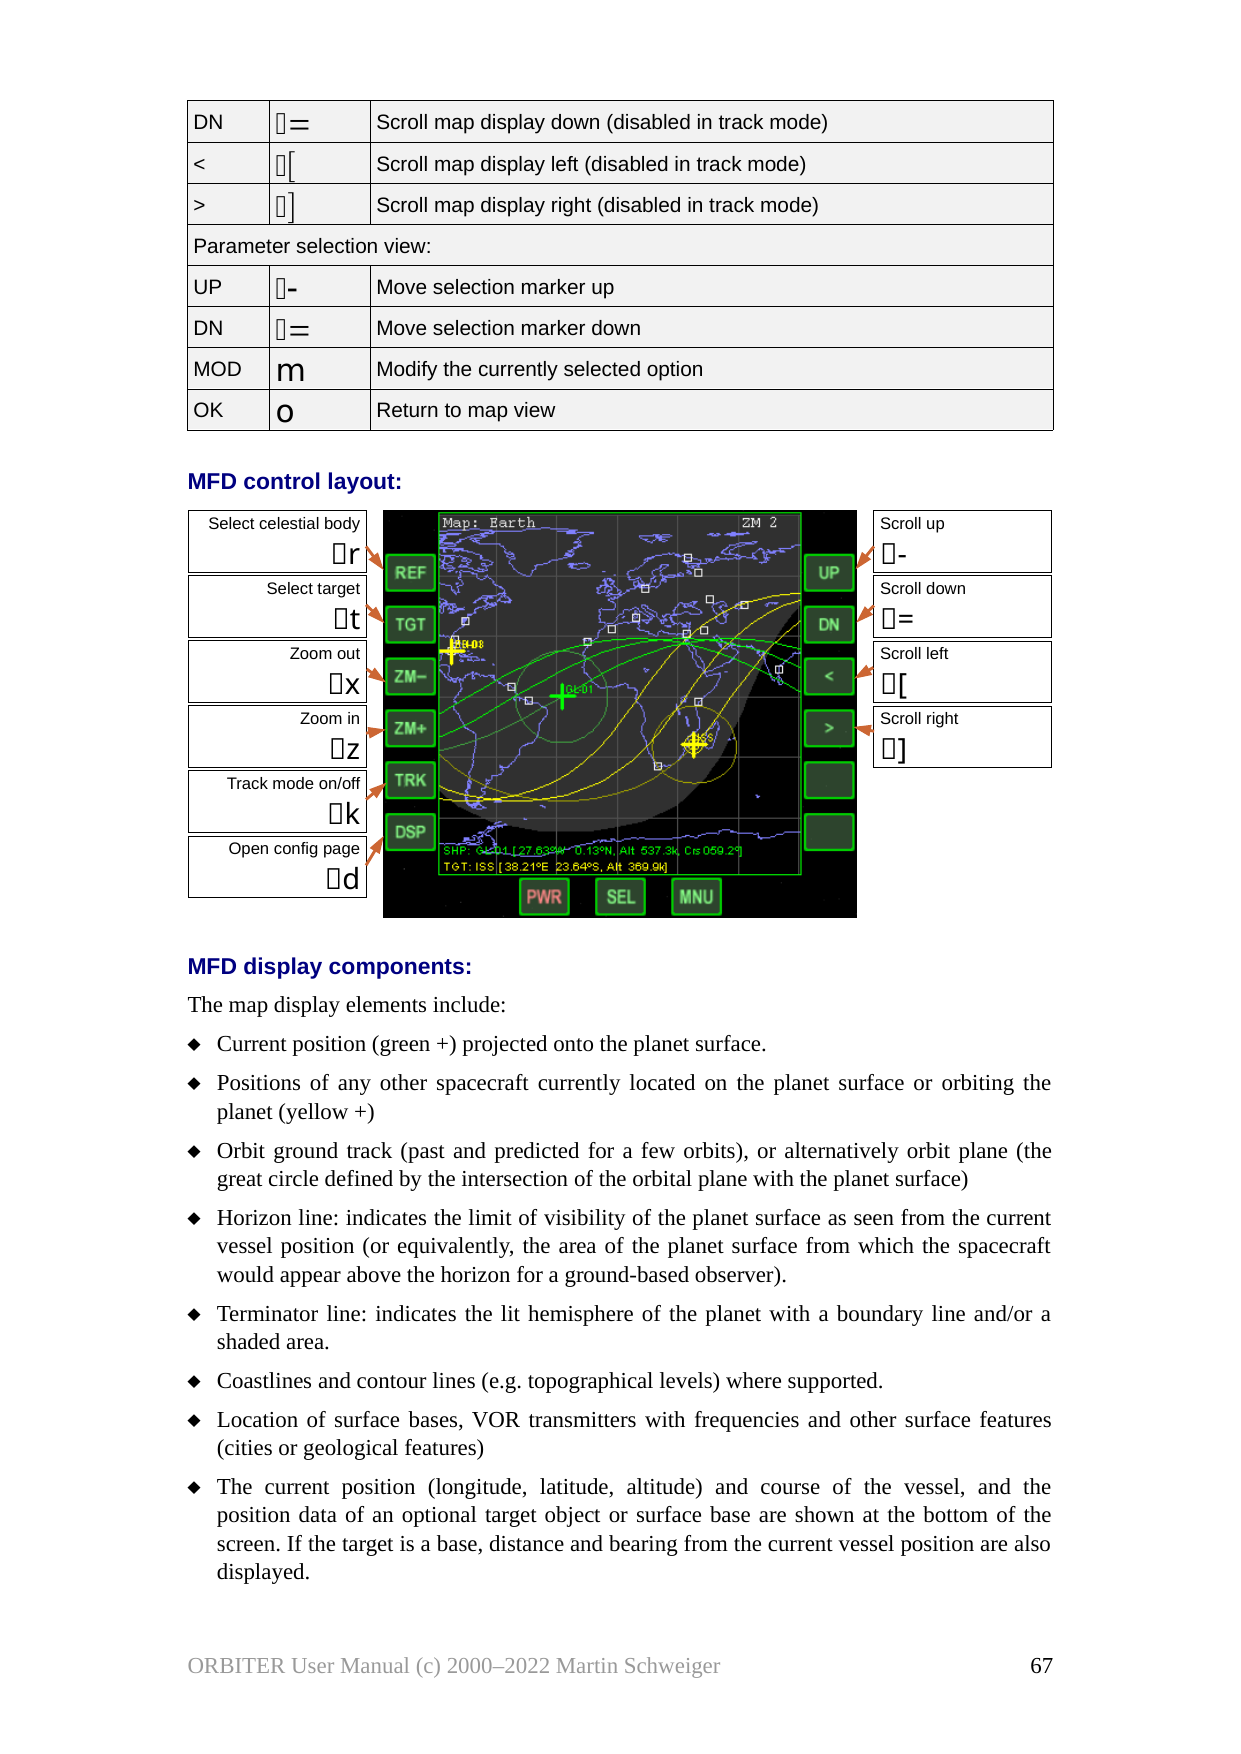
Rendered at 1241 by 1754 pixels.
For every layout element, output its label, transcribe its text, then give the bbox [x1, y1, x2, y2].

list Coastlines and contour lines (e.g. topographical levels) where supported. [187, 1366, 1053, 1394]
table_cell Return to map view [371, 390, 1053, 429]
list The current position (longitude, latitude, altitude) and course of the vessel, and the position data of an optional target object or surface base are shown at the bottom of the screen. If the target is a base, distance and bearing from the current vessel position are also displayed. [187, 1472, 1053, 1585]
table_cell DN [188, 307, 269, 347]
list Location of surface bases, VOR transmitters with frequencies and other surface features (cities or geological features) [187, 1405, 1053, 1461]
table_cell UP [188, 266, 269, 306]
table_cell m [270, 348, 370, 388]
table_cell Scroll map display down (disabled in track mode) [371, 101, 1053, 142]
subtitle MFD display components: [187, 953, 1053, 980]
subtitle MFD control layout: [187, 468, 1053, 494]
table_cell DN [188, 101, 269, 142]
table_cell Move selection marker down [371, 307, 1053, 347]
list Terminator line: indicates the lit hemisphere of the planet with a boundary line and/or a shaded area. [187, 1298, 1053, 1355]
table_cell OK [188, 390, 269, 429]
list Horizon line: indicates the limit of visibility of the planet surface as seen from the current vessel position (or equivalently, the area of the planet surface from which the spacecraft would appear above the horizon for a ground-based observer). [187, 1203, 1053, 1288]
table_cell > [188, 184, 269, 224]
table_cell ] [270, 184, 370, 224]
table_cell = [270, 307, 370, 347]
list Current position (green +) projected onto the planet surface. [187, 1029, 1053, 1058]
picture [383, 510, 857, 918]
list Positions of any other spacecraft currently located on the planet surface or orbiting the planet (yellow +) [187, 1068, 1053, 1125]
table_cell [ [270, 143, 370, 183]
table_cell - [270, 266, 370, 306]
table_cell = [270, 101, 370, 142]
table_cell Parameter selection view: [188, 225, 1053, 265]
list Orbit ground track (past and predicted for a few orbits), or alternatively orbit plane (the great circle defined by the intersection of the orbital plane with the planet surface) [187, 1136, 1053, 1192]
table_cell Scroll map display right (disabled in track mode) [371, 184, 1053, 224]
table_cell < [188, 143, 269, 183]
table_cell Modify the currently selected option [371, 348, 1053, 388]
text The map display elements include: [187, 990, 1053, 1019]
table_cell Move selection marker up [371, 266, 1053, 306]
table_cell Scroll map display left (disabled in track mode) [371, 143, 1053, 183]
table_cell o [270, 390, 370, 429]
table_cell MOD [188, 348, 269, 388]
